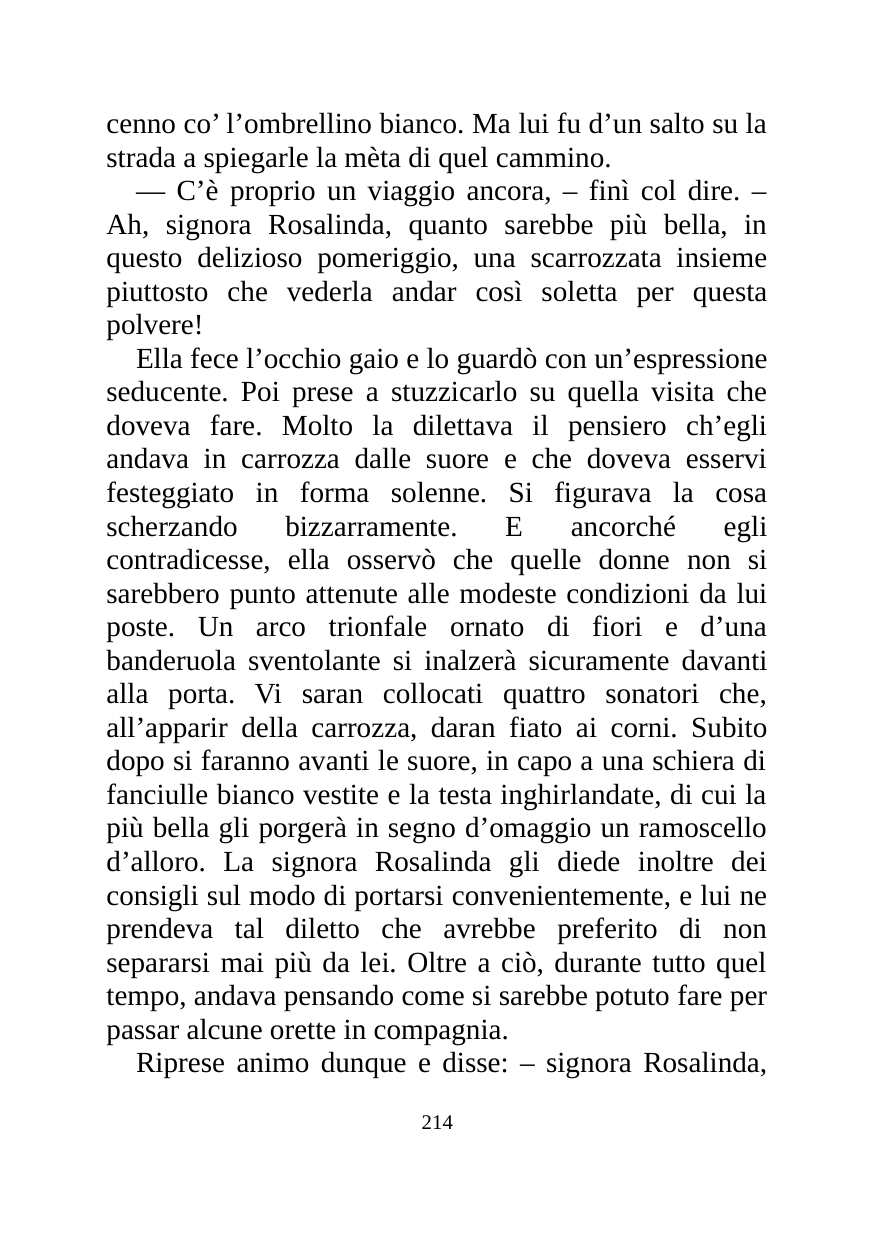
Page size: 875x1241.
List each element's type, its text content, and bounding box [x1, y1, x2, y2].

text Riprese animo dunque e disse: – signora Rosalinda, [106, 1045, 768, 1079]
text Ella fece l’occhio gaio e lo guardò con un’espressione seducente. Poi prese a stuzzicarlo su quella visita che doveva fare. Molto la dilettava il pensiero ch’egli andava in carrozza dalle suore e che doveva esservi festeggiato in forma solenne. Si figurava la cosa scherzando bizzarramente. E ancorché egli contradicesse, ella osservò che quelle donne non si sarebbero punto attenute alle modeste condizioni da lui poste. Un arco trionfale ornato di fiori e d’una banderuola sventolante si inalzerà sicuramente davanti alla porta. Vi saran collocati quattro sonatori che, all’apparir della carrozza, daran fiato ai corni. Subito dopo si faranno avanti le suore, in capo a una schiera di fanciulle bianco vestite e la testa inghirlandate, di cui la più bella gli porgerà in segno d’omaggio un ramoscello d’alloro. La signora Rosalinda gli diede inoltre dei consigli sul modo di portarsi convenientemente, e lui ne prendeva tal diletto che avrebbe preferito di non separarsi mai più da lei. Oltre a ciò, durante tutto quel tempo, andava pensando come si sarebbe potuto fare per passar alcune orette in compagnia. [106, 341, 768, 1045]
text — C’è proprio un viaggio ancora, – finì col dire. – Ah, signora Rosalinda, quanto sarebbe più bella, in questo delizioso pomeriggio, una scarrozzata insieme piuttosto che vederla andar così soletta per questa polvere! [106, 173, 768, 341]
text cenno co’ l’ombrellino bianco. Ma lui fu d’un salto su la strada a spiegarle la mèta di quel cammino. [106, 106, 768, 173]
